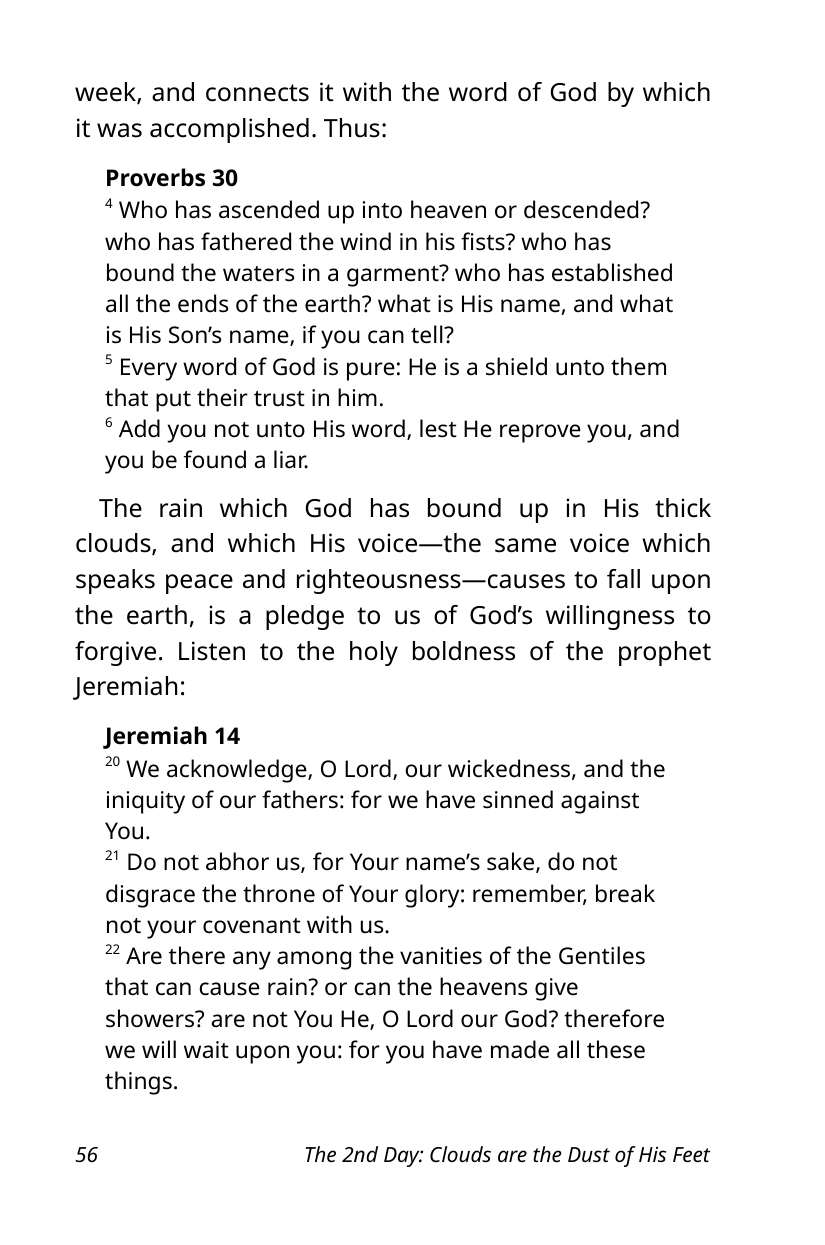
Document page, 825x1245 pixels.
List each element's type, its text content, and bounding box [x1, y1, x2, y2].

text 6 Add you not unto His word, lest He reprove you, and you be found a liar. [105, 413, 682, 475]
text Proverbs 30 [105, 161, 712, 193]
text week, and connects it with the word of God by which it was accomplished. Thus: [75, 75, 712, 145]
text 20 We acknowledge, O Lord, our wickedness, and the iniquity of our fathers: for we have sinned against You. [105, 752, 682, 846]
text 21 Do not abhor us, for Your name’s sake, do not disgrace the throne of Your glory: remember, break not your covenant with us. [105, 846, 682, 940]
text 5 Every word of God is pure: He is a shield unto them that put their trust in him. [105, 350, 682, 413]
text Jeremiah 14 [105, 720, 712, 751]
text 22 Are there any among the vanities of the Gentiles that can cause rain? or can the heavens give showers? are not You He, O Lord our God? therefore we will wait upon you: for you have made all these things. [105, 940, 682, 1096]
text 4 Who has ascended up into heaven or descended? who has fathered the wind in his fists? who has bound the waters in a garment? who has established all the ends of the earth? what is His name, and what is His Son’s name, if you can tell? [105, 194, 682, 350]
text The rain which God has bound up in His thick clouds, and which His voice—the same voice which speaks peace and righteousness—causes to fall upon the earth, is a pledge to us of God’s willingness to forgive. Listen to the holy boldness of the prophet Jeremiah: [75, 490, 712, 703]
